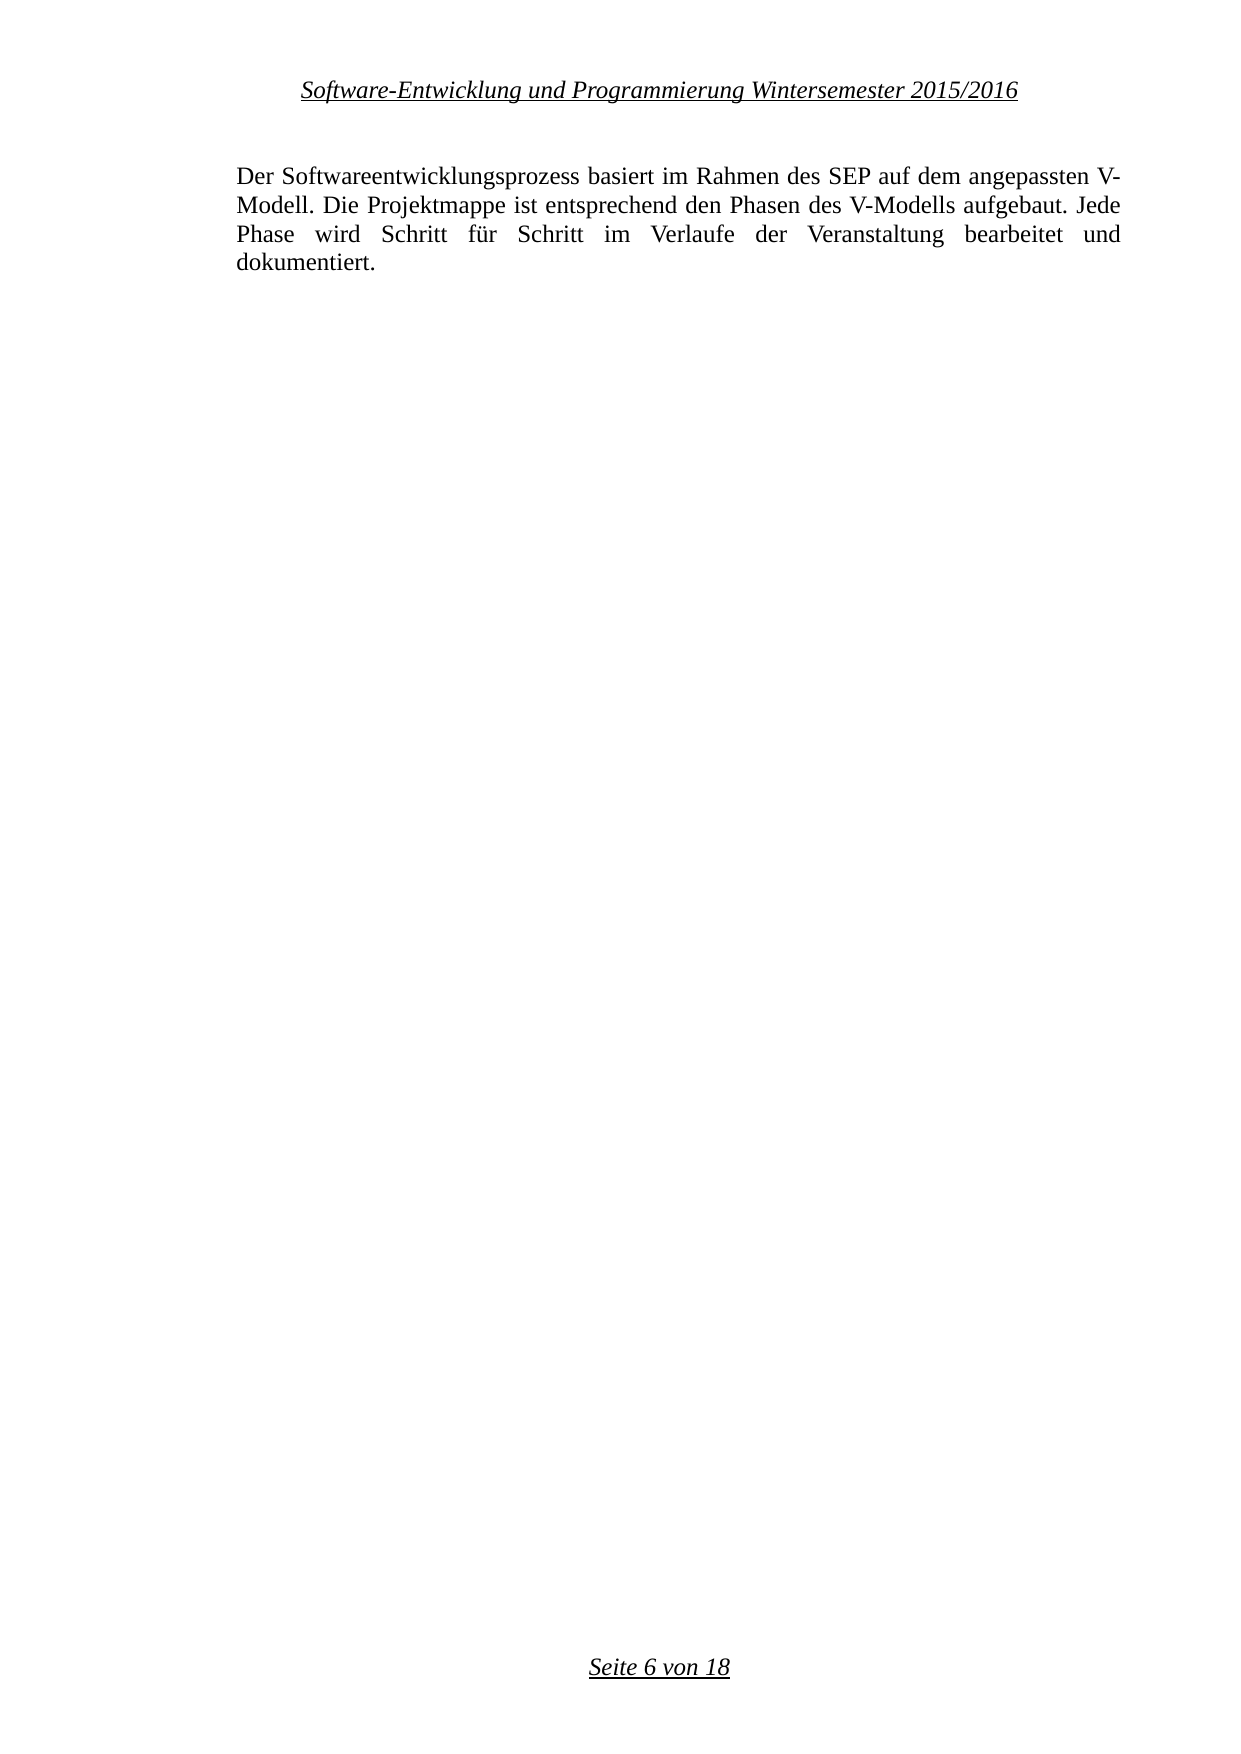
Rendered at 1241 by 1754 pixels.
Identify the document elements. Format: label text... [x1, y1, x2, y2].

text Der Softwareentwicklungsprozess basiert im Rahmen des SEP auf dem angepassten V-Modell. Die Projektmappe ist entsprechend den Phasen des V-Modells aufgebaut. Jede Phase wird Schritt für Schritt im Verlaufe der Veranstaltung bearbeitet und dokumentiert. [236, 161, 1122, 276]
